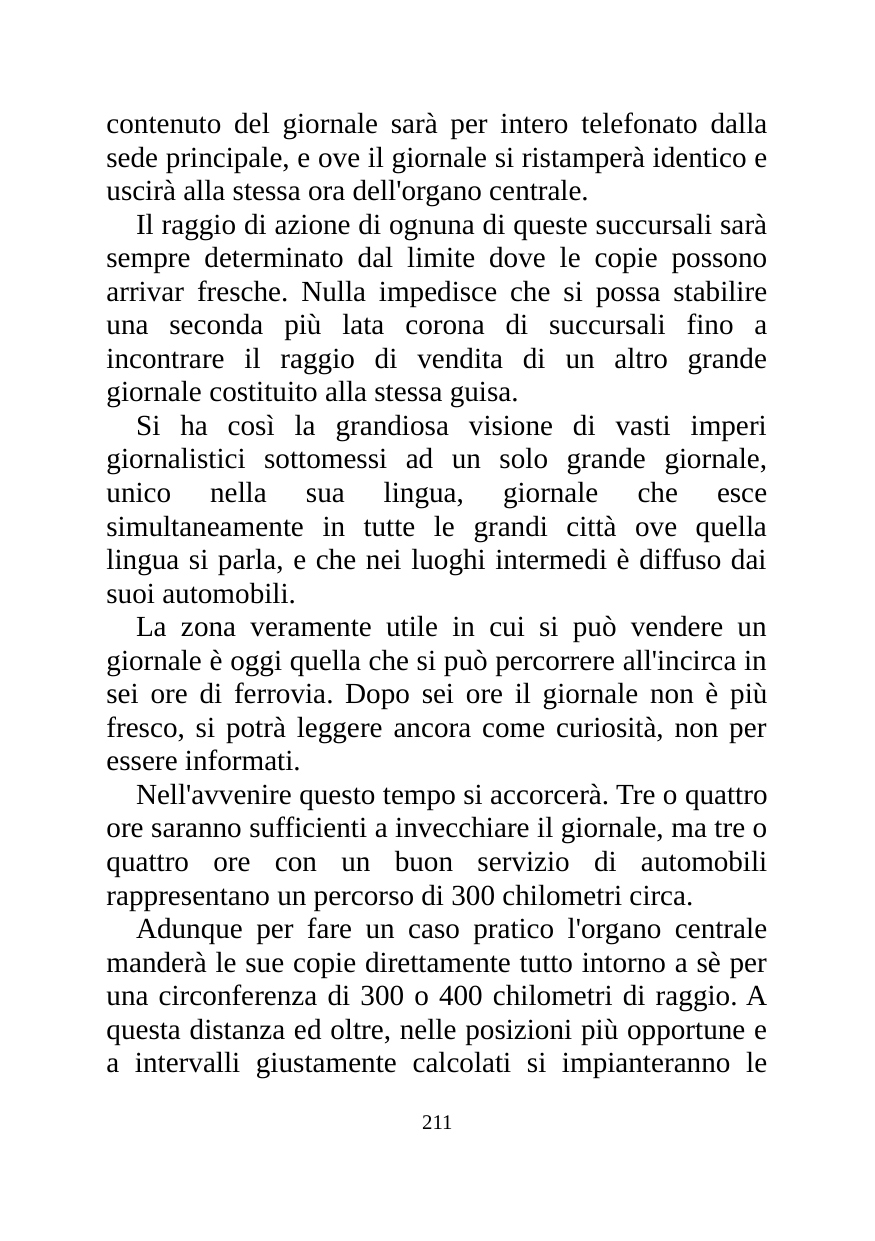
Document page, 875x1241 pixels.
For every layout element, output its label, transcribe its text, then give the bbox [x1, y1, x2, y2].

text contenuto del giornale sarà per intero telefonato dalla sede principale, e ove il giornale si ristamperà identico e uscirà alla stessa ora dell'organo centrale. [106, 106, 768, 207]
text Si ha così la grandiosa visione di vasti imperi giornalistici sottomessi ad un solo grande giornale, unico nella sua lingua, giornale che esce simultaneamente in tutte le grandi città ove quella lingua si parla, e che nei luoghi intermedi è diffuso dai suoi automobili. [106, 408, 768, 609]
text Il raggio di azione di ognuna di queste succursali sarà sempre determinato dal limite dove le copie possono arrivar fresche. Nulla impedisce che si possa stabilire una seconda più lata corona di succursali fino a incontrare il raggio di vendita di un altro grande giornale costituito alla stessa guisa. [106, 207, 768, 408]
text Adunque per fare un caso pratico l'organo centrale manderà le sue copie direttamente tutto intorno a sè per una circonferenza di 300 o 400 chilometri di raggio. A questa distanza ed oltre, nelle posizioni più opportune e a intervalli giustamente calcolati si impianteranno le [106, 911, 768, 1079]
text Nell'avvenire questo tempo si accorcerà. Tre o quattro ore saranno sufficienti a invecchiare il giornale, ma tre o quattro ore con un buon servizio di automobili rappresentano un percorso di 300 chilometri circa. [106, 777, 768, 911]
text La zona veramente utile in cui si può vendere un giornale è oggi quella che si può percorrere all'incirca in sei ore di ferrovia. Dopo sei ore il giornale non è più fresco, si potrà leggere ancora come curiosità, non per essere informati. [106, 609, 768, 777]
